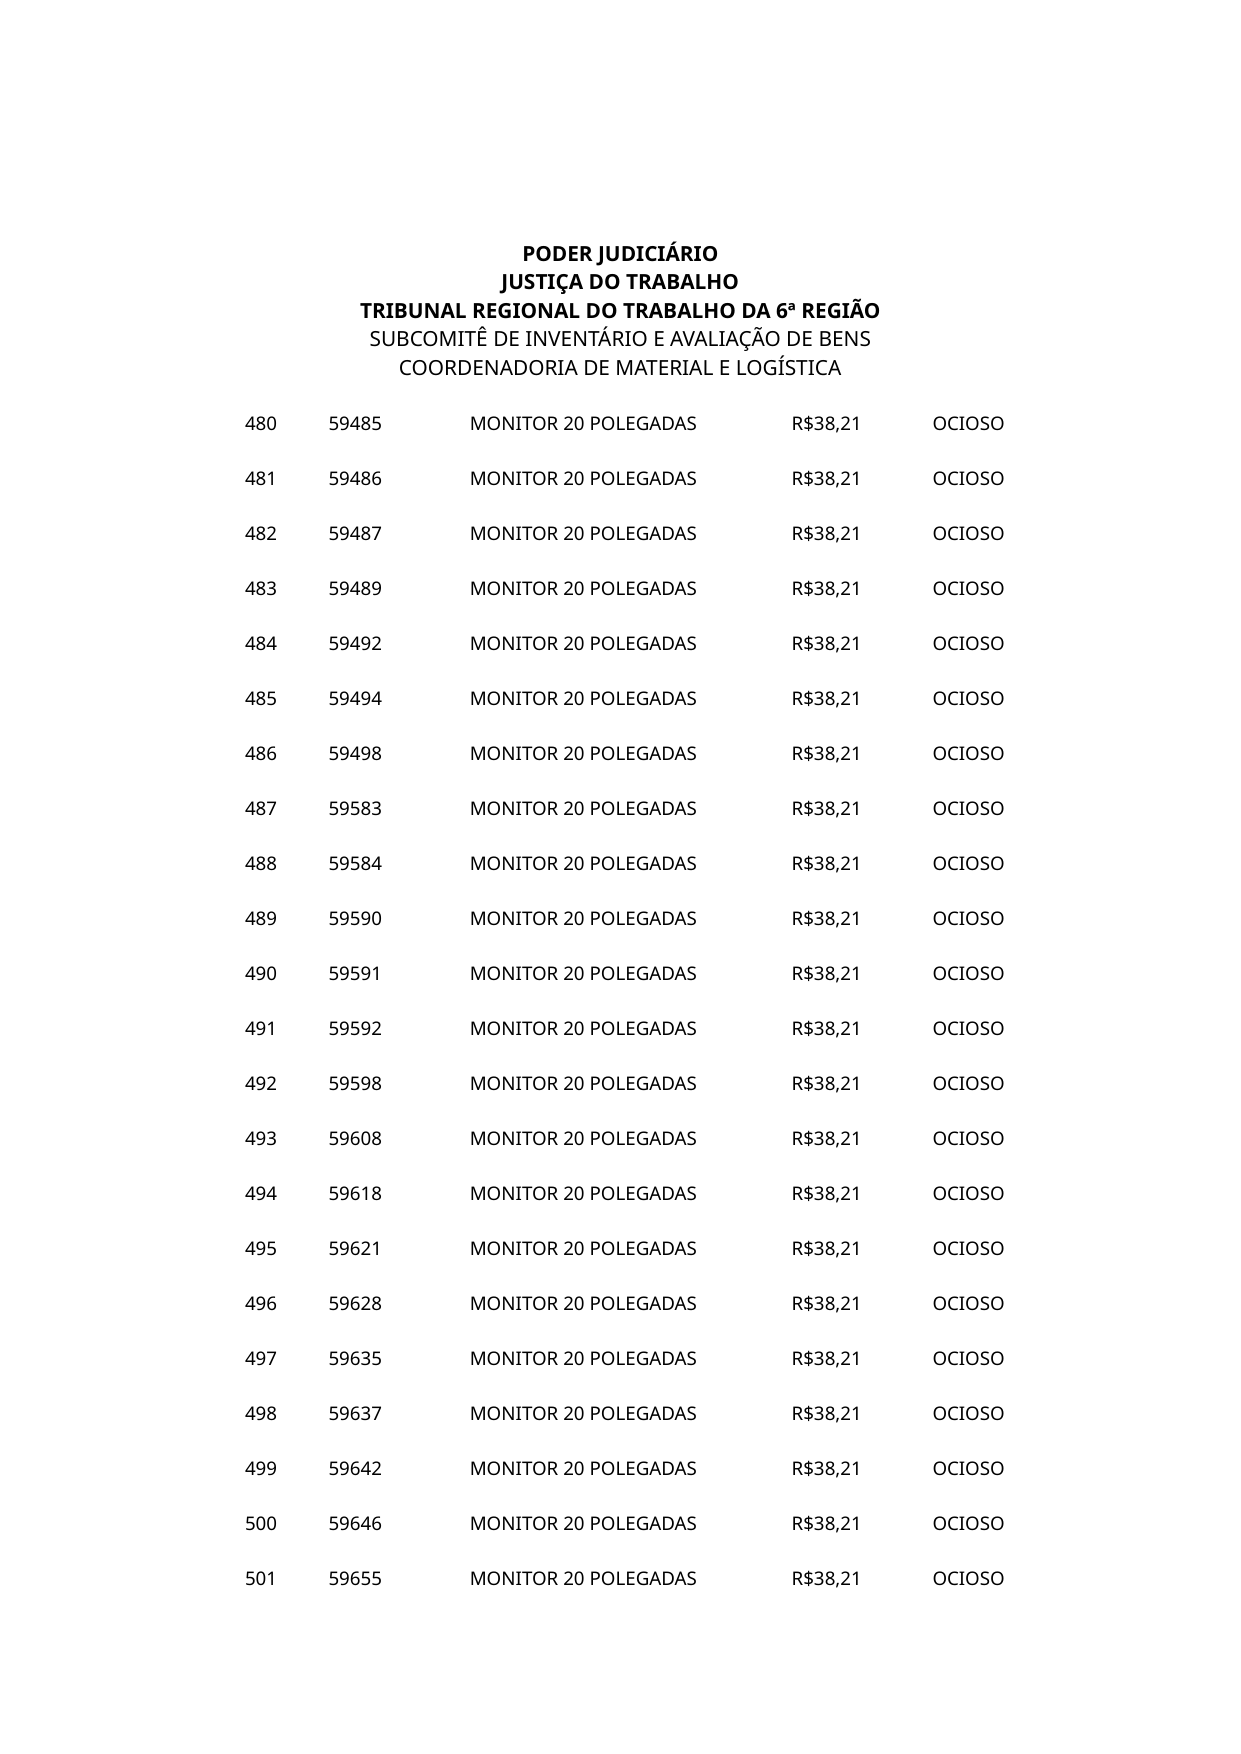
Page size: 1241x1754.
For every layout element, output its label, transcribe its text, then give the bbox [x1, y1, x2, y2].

table_cell R$38,21 [754, 466, 899, 521]
table_cell 489 [224, 906, 298, 961]
table_cell 496 [224, 1291, 298, 1346]
table_cell R$38,21 [754, 1126, 899, 1181]
table_cell R$38,21 [754, 906, 899, 961]
table_cell OCIOSO [899, 961, 1037, 1016]
table_cell MONITOR 20 POLEGADAS [412, 796, 754, 851]
table_cell 59598 [298, 1071, 412, 1126]
table_cell MONITOR 20 POLEGADAS [412, 961, 754, 1016]
table_cell MONITOR 20 POLEGADAS [412, 1071, 754, 1126]
table_cell MONITOR 20 POLEGADAS [412, 576, 754, 631]
table_cell 59655 [298, 1566, 412, 1621]
table_cell 59637 [298, 1401, 412, 1456]
table_cell 482 [224, 521, 298, 576]
table_cell 59492 [298, 631, 412, 686]
table_cell 59487 [298, 521, 412, 576]
table_cell OCIOSO [899, 1236, 1037, 1291]
table_cell OCIOSO [899, 1511, 1037, 1566]
table_cell R$38,21 [754, 1236, 899, 1291]
table_cell OCIOSO [899, 851, 1037, 906]
table_cell OCIOSO [899, 1181, 1037, 1236]
table_cell MONITOR 20 POLEGADAS [412, 741, 754, 796]
table_cell 495 [224, 1236, 298, 1291]
table_cell MONITOR 20 POLEGADAS [412, 1566, 754, 1621]
table_cell 484 [224, 631, 298, 686]
table_cell OCIOSO [899, 1456, 1037, 1511]
table_cell OCIOSO [899, 1566, 1037, 1621]
table_cell 497 [224, 1346, 298, 1401]
table_cell MONITOR 20 POLEGADAS [412, 1456, 754, 1511]
table_cell 59618 [298, 1181, 412, 1236]
table_cell MONITOR 20 POLEGADAS [412, 631, 754, 686]
table_cell R$38,21 [754, 961, 899, 1016]
table_cell 59498 [298, 741, 412, 796]
table_cell OCIOSO [899, 631, 1037, 686]
table_cell MONITOR 20 POLEGADAS [412, 1291, 754, 1346]
table_cell OCIOSO [899, 1126, 1037, 1181]
table_cell OCIOSO [899, 741, 1037, 796]
table_cell 493 [224, 1126, 298, 1181]
table_cell 59584 [298, 851, 412, 906]
table_cell 59608 [298, 1126, 412, 1181]
table_cell R$38,21 [754, 1346, 899, 1401]
table_cell R$38,21 [754, 1016, 899, 1071]
table_cell 499 [224, 1456, 298, 1511]
table_cell 59592 [298, 1016, 412, 1071]
table_cell OCIOSO [899, 576, 1037, 631]
table_cell 500 [224, 1511, 298, 1566]
table_cell 498 [224, 1401, 298, 1456]
table_cell OCIOSO [899, 411, 1037, 466]
table_cell R$38,21 [754, 521, 899, 576]
table_cell MONITOR 20 POLEGADAS [412, 1236, 754, 1291]
table_cell MONITOR 20 POLEGADAS [412, 1401, 754, 1456]
table_cell R$38,21 [754, 1181, 899, 1236]
table_cell 486 [224, 741, 298, 796]
table_cell R$38,21 [754, 1291, 899, 1346]
table_cell MONITOR 20 POLEGADAS [412, 466, 754, 521]
table_cell OCIOSO [899, 1071, 1037, 1126]
table_cell MONITOR 20 POLEGADAS [412, 521, 754, 576]
table_cell R$38,21 [754, 1456, 899, 1511]
table_cell OCIOSO [899, 1016, 1037, 1071]
table_cell 59646 [298, 1511, 412, 1566]
table_cell MONITOR 20 POLEGADAS [412, 686, 754, 741]
table_cell 494 [224, 1181, 298, 1236]
table_cell 485 [224, 686, 298, 741]
table_cell 487 [224, 796, 298, 851]
table_cell OCIOSO [899, 796, 1037, 851]
table_cell R$38,21 [754, 631, 899, 686]
table_cell 491 [224, 1016, 298, 1071]
table_cell 59628 [298, 1291, 412, 1346]
table_cell R$38,21 [754, 686, 899, 741]
table_cell MONITOR 20 POLEGADAS [412, 851, 754, 906]
table_cell MONITOR 20 POLEGADAS [412, 1181, 754, 1236]
table_cell 481 [224, 466, 298, 521]
table_cell 59489 [298, 576, 412, 631]
table_cell OCIOSO [899, 686, 1037, 741]
table_cell OCIOSO [899, 906, 1037, 961]
table_cell MONITOR 20 POLEGADAS [412, 906, 754, 961]
table_cell R$38,21 [754, 796, 899, 851]
table_cell MONITOR 20 POLEGADAS [412, 1346, 754, 1401]
table_cell 480 [224, 411, 298, 466]
table_cell 59590 [298, 906, 412, 961]
table_cell OCIOSO [899, 1346, 1037, 1401]
table_cell R$38,21 [754, 576, 899, 631]
table_cell R$38,21 [754, 1401, 899, 1456]
table_cell 490 [224, 961, 298, 1016]
table_cell 59485 [298, 411, 412, 466]
table_cell R$38,21 [754, 411, 899, 466]
table_cell R$38,21 [754, 1071, 899, 1126]
table_cell OCIOSO [899, 466, 1037, 521]
table_cell R$38,21 [754, 1511, 899, 1566]
table_cell 488 [224, 851, 298, 906]
table_cell R$38,21 [754, 851, 899, 906]
table_cell 483 [224, 576, 298, 631]
table_cell 59635 [298, 1346, 412, 1401]
table_cell 59591 [298, 961, 412, 1016]
table_cell MONITOR 20 POLEGADAS [412, 1126, 754, 1181]
table_cell 59486 [298, 466, 412, 521]
table_cell R$38,21 [754, 741, 899, 796]
table_cell MONITOR 20 POLEGADAS [412, 411, 754, 466]
table_cell 501 [224, 1566, 298, 1621]
table_cell MONITOR 20 POLEGADAS [412, 1016, 754, 1071]
table_cell 59642 [298, 1456, 412, 1511]
table_cell R$38,21 [754, 1566, 899, 1621]
table_cell 59621 [298, 1236, 412, 1291]
table_cell 492 [224, 1071, 298, 1126]
table_cell MONITOR 20 POLEGADAS [412, 1511, 754, 1566]
table_cell OCIOSO [899, 1401, 1037, 1456]
table_cell 59494 [298, 686, 412, 741]
table_cell OCIOSO [899, 1291, 1037, 1346]
table_cell OCIOSO [899, 521, 1037, 576]
table_cell 59583 [298, 796, 412, 851]
